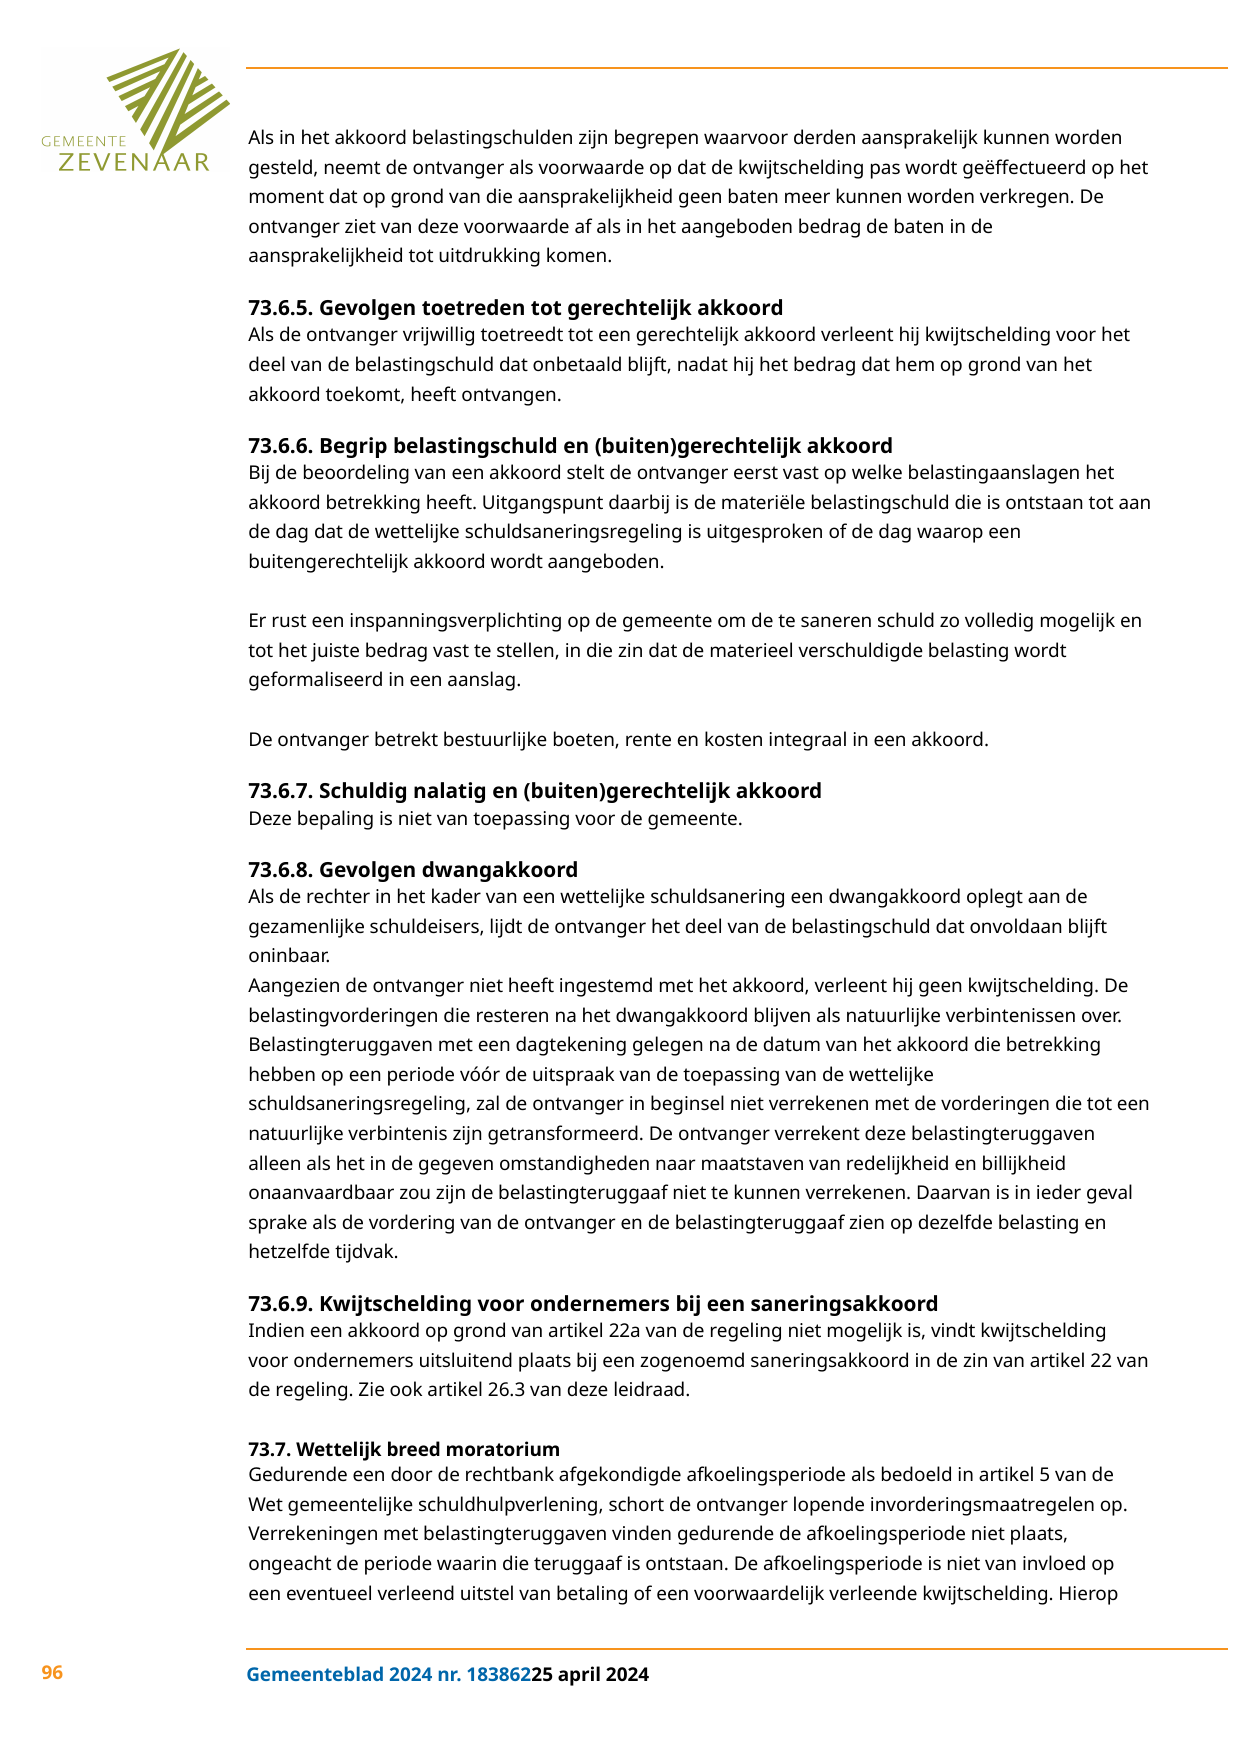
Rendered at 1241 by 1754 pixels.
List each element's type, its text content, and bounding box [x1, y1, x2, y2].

text Als de rechter in het kader van een wettelijke schuldsanering een dwangakkoord oplegt aan de gezamenlijke schuldeisers, lijdt de ontvanger het deel van de belastingschuld dat onvoldaan blijft oninbaar. [248, 883, 1152, 968]
text Als in het akkoord belastingschulden zijn begrepen waarvoor derden aansprakelijk kunnen worden gesteld, neemt de ontvanger als voorwaarde op dat de kwijtschelding pas wordt geëffectueerd op het moment dat op grond van die aansprakelijkheid geen baten meer kunnen worden verkregen. De ontvanger ziet van deze voorwaarde af als in het aangeboden bedrag de baten in de aansprakelijkheid tot uitdrukking komen. [248, 124, 1152, 268]
text 73.7. Wettelijk breed moratorium [248, 1436, 1152, 1461]
text Indien een akkoord op grond van artikel 22a van de regeling niet mogelijk is, vindt kwijtschelding voor ondernemers uitsluitend plaats bij een zogenoemd saneringsakkoord in de zin van artikel 22 van de regeling. Zie ook artikel 26.3 van deze leidraad. [248, 1317, 1152, 1402]
text Aangezien de ontvanger niet heeft ingestemd met het akkoord, verleent hij geen kwijtschelding. De belastingvorderingen die resteren na het dwangakkoord blijven als natuurlijke verbintenissen over. [248, 972, 1152, 1028]
text 73.6.6. Begrip belastingschuld en (buiten)gerechtelijk akkoord [248, 431, 1152, 459]
text 73.6.7. Schuldig nalatig en (buiten)gerechtelijk akkoord [248, 776, 1152, 805]
text Er rust een inspanningsverplichting op de gemeente om de te saneren schuld zo volledig mogelijk en tot het juiste bedrag vast te stellen, in die zin dat de materieel verschuldigde belasting wordt geformaliseerd in een aanslag. [248, 607, 1152, 692]
text Deze bepaling is niet van toepassing voor de gemeente. [248, 805, 1152, 830]
text 73.6.9. Kwijtschelding voor ondernemers bij een saneringsakkoord [248, 1289, 1152, 1317]
text Als de ontvanger vrijwillig toetreedt tot een gerechtelijk akkoord verleent hij kwijtschelding voor het deel van de belastingschuld dat onbetaald blijft, nadat hij het bedrag dat hem op grond van het akkoord toekomt, heeft ontvangen. [248, 322, 1152, 406]
text 73.6.8. Gevolgen dwangakkoord [248, 855, 1152, 883]
text Belastingteruggaven met een dagtekening gelegen na de datum van het akkoord die betrekking hebben op een periode vóór de uitspraak van de toepassing van de wettelijke schuldsaneringsregeling, zal de ontvanger in beginsel niet verrekenen met de vorderingen die tot een natuurlijke verbintenis zijn getransformeerd. De ontvanger verrekent deze belastingteruggaven alleen als het in de gegeven omstandigheden naar maatstaven van redelijkheid en billijkheid onaanvaardbaar zou zijn de belastingteruggaaf niet te kunnen verrekenen. Daarvan is in ieder geval sprake als de vordering van de ontvanger en de belastingteruggaaf zien op dezelfde belasting en hetzelfde tijdvak. [248, 1031, 1152, 1264]
text De ontvanger betrekt bestuurlijke boeten, rente en kosten integraal in een akkoord. [248, 726, 1152, 752]
text Bij de beoordeling van een akkoord stelt de ontvanger eerst vast op welke belastingaanslagen het akkoord betrekking heeft. Uitgangspunt daarbij is de materiële belastingschuld die is ontstaan tot aan de dag dat de wettelijke schuldsaneringsregeling is uitgesproken of de dag waarop een buitengerechtelijk akkoord wordt aangeboden. [248, 459, 1152, 574]
text Gedurende een door de rechtbank afgekondigde afkoelingsperiode als bedoeld in artikel 5 van de Wet gemeentelijke schuldhulpverlening, schort de ontvanger lopende invorderingsmaatregelen op. Verrekeningen met belastingteruggaven vinden gedurende de afkoelingsperiode niet plaats, ongeacht de periode waarin die teruggaaf is ontstaan. De afkoelingsperiode is niet van invloed op een eventueel verleend uitstel van betaling of een voorwaardelijk verleende kwijtschelding. Hierop [248, 1461, 1152, 1606]
picture [41, 47, 231, 172]
text 73.6.5. Gevolgen toetreden tot gerechtelijk akkoord [248, 293, 1152, 322]
